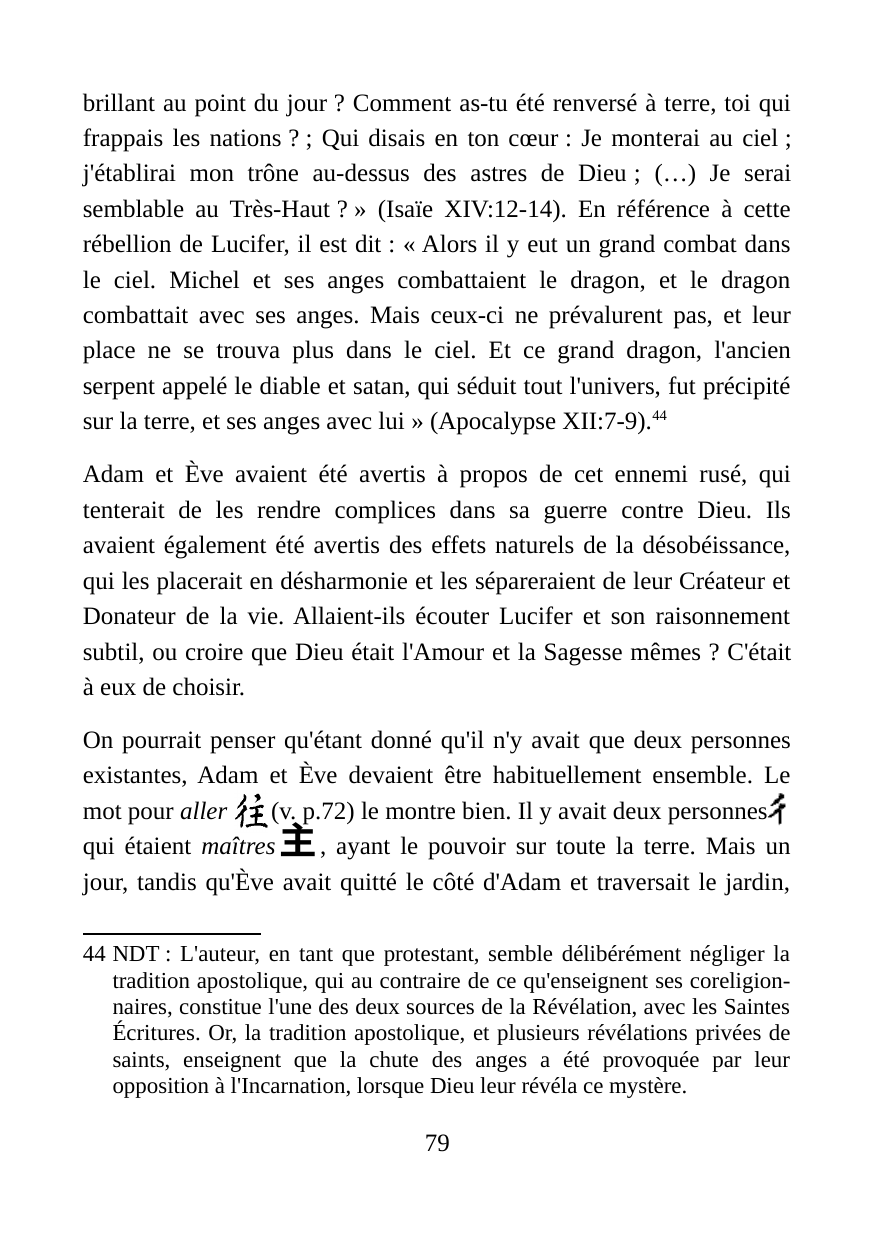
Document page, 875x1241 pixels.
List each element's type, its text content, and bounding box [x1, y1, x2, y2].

picture [234, 790, 269, 833]
picture [767, 787, 786, 829]
text Adam et Ève avaient été avertis à propos de cet ennemi rusé, qui tenterait de les rendre complices dans sa guerre contre Dieu. Ils avaient également été avertis des effets naturels de la désobéissance, qui les placerait en désharmonie et les sépareraient de leur Créateur et Donateur de la vie. Allaient-ils écouter Lucifer et son raisonnement subtil, ou croire que Dieu était l'Amour et la Sagesse mêmes ? C'était à eux de choisir. [83, 454, 791, 702]
text qui étaient maîtres主, ayant le pouvoir sur toute la terre. Mais un jour, tandis qu'Ève avait quitté le côté d'Adam et traversait le jardin, [83, 826, 791, 897]
text On pourrait penser qu'étant donné qu'il n'y avait que deux personnes existantes, Adam et Ève devaient être habituellement ensemble. Le mot pour aller (v. p.72) le montre bien. Il y avait deux personnes [83, 720, 791, 826]
text NDT : L'auteur, en tant que protestant, semble délibérément négliger la tradition apostolique, qui au contraire de ce qu'enseignent ses coreligion-naires, constitue l'une des deux sources de la Révélation, avec les Saintes Écritures. Or, la tradition apostolique, et plusieurs révélations privées de saints, enseignent que la chute des anges a été provoquée par leur opposition à l'Incarnation, lorsque Dieu leur révéla ce mystère. [83, 940, 791, 1098]
text brillant au point du jour ? Comment as-tu été renversé à terre, toi qui frappais les nations ? ; Qui disais en ton cœur : Je monterai au ciel ; j'établirai mon trône au-dessus des astres de Dieu ; (…) Je serai semblable au Très-Haut ? » (Isaïe XIV:12-14). En référence à cette rébellion de Lucifer, il est dit : « Alors il y eut un grand combat dans le ciel. Michel et ses anges combattaient le dragon, et le dragon combattait avec ses anges. Mais ceux-ci ne prévalurent pas, et leur place ne se trouva plus dans le ciel. Et ce grand dragon, l'ancien serpent appelé le diable et satan, qui séduit tout l'univers, fut précipité sur la terre, et ses anges avec lui » (Apocalypse XII:7-9). [83, 83, 791, 437]
